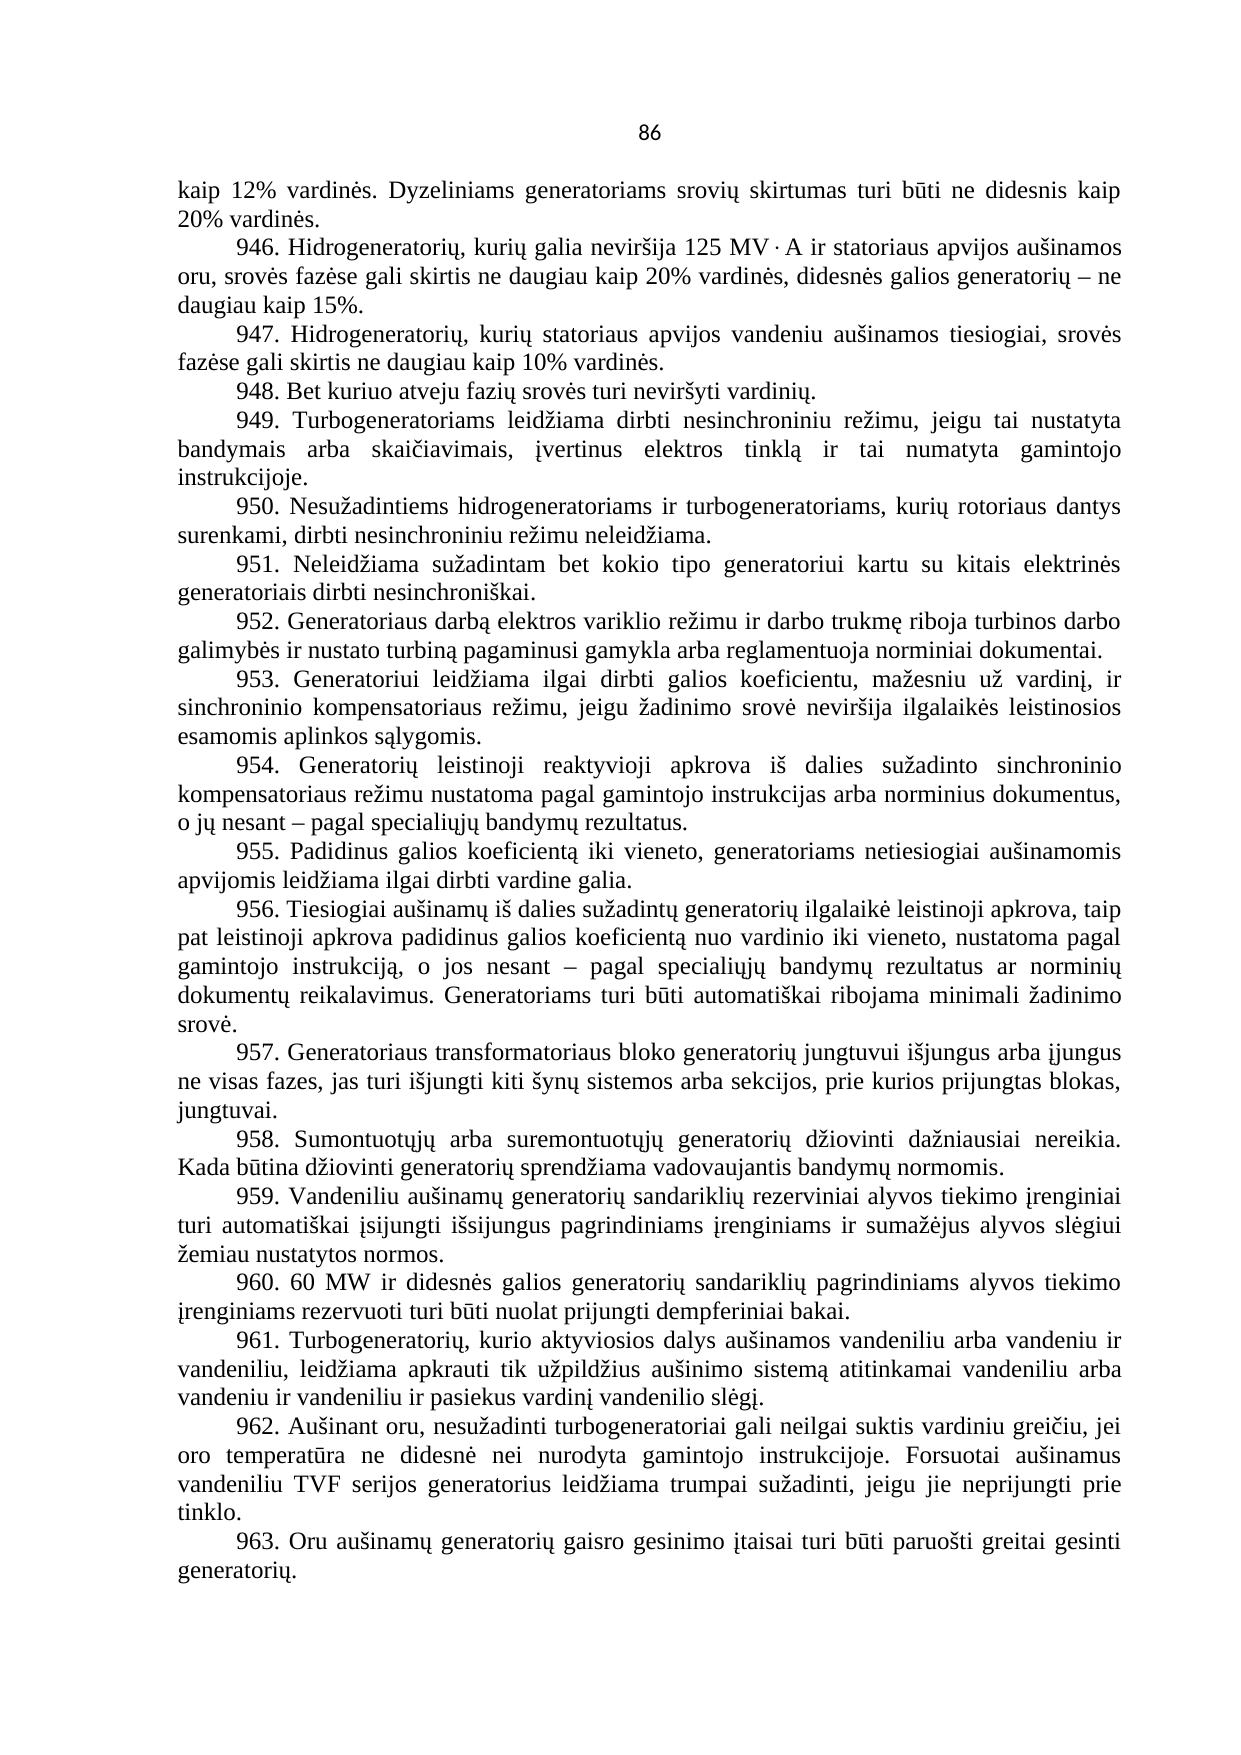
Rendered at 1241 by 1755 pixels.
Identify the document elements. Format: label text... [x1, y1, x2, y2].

text 948. Bet kuriuo atveju fazių srovės turi neviršyti vardinių. [177, 376, 1122, 405]
text 954. Generatorių leistinoji reaktyvioji apkrova iš dalies sužadinto sinchroninio kompensatoriaus režimu nustatoma pagal gamintojo instrukcijas arba norminius dokumentus, o jų nesant – pagal specialiųjų bandymų rezultatus. [177, 750, 1122, 836]
text 947. Hidrogeneratorių, kurių statoriaus apvijos vandeniu aušinamos tiesiogiai, srovės fazėse gali skirtis ne daugiau kaip 10% vardinės. [177, 319, 1122, 376]
text 962. Aušinant oru, nesužadinti turbogeneratoriai gali neilgai suktis vardiniu greičiu, jei oro temperatūra ne didesnė nei nurodyta gamintojo instrukcijoje. Forsuotai aušinamus vandeniliu TVF serijos generatorius leidžiama trumpai sužadinti, jeigu jie neprijungti prie tinklo. [177, 1411, 1122, 1526]
text 949. Turbogeneratoriams leidžiama dirbti nesinchroniniu režimu, jeigu tai nustatyta bandymais arba skaičiavimais, įvertinus elektros tinklą ir tai numatyta gamintojo instrukcijoje. [177, 405, 1122, 491]
text kaip 12% vardinės. Dyzeliniams generatoriams srovių skirtumas turi būti ne didesnis kaip 20% vardinės. [177, 175, 1122, 232]
text 953. Generatoriui leidžiama ilgai dirbti galios koeficientu, mažesniu už vardinį, ir sinchroninio kompensatoriaus režimu, jeigu žadinimo srovė neviršija ilgalaikės leistinosios esamomis aplinkos sąlygomis. [177, 664, 1122, 750]
text 958. Sumontuotųjų arba suremontuotųjų generatorių džiovinti dažniausiai nereikia. Kada būtina džiovinti generatorių sprendžiama vadovaujantis bandymų normomis. [177, 1124, 1122, 1181]
text 946. Hidrogeneratorių, kurių galia neviršija 125 MVA ir statoriaus apvijos aušinamos oru, srovės fazėse gali skirtis ne daugiau kaip 20% vardinės, didesnės galios generatorių – ne daugiau kaip 15%. [177, 232, 1122, 319]
text 961. Turbogeneratorių, kurio aktyviosios dalys aušinamos vandeniliu arba vandeniu ir vandeniliu, leidžiama apkrauti tik užpildžius aušinimo sistemą atitinkamai vandeniliu arba vandeniu ir vandeniliu ir pasiekus vardinį vandenilio slėgį. [177, 1325, 1122, 1411]
text 960. 60 MW ir didesnės galios generatorių sandariklių pagrindiniams alyvos tiekimo įrenginiams rezervuoti turi būti nuolat prijungti dempferiniai bakai. [177, 1267, 1122, 1325]
text 950. Nesužadintiems hidrogeneratoriams ir turbogeneratoriams, kurių rotoriaus dantys surenkami, dirbti nesinchroniniu režimu neleidžiama. [177, 491, 1122, 549]
text 959. Vandeniliu aušinamų generatorių sandariklių rezerviniai alyvos tiekimo įrenginiai turi automatiškai įsijungti išsijungus pagrindiniams įrenginiams ir sumažėjus alyvos slėgiui žemiau nustatytos normos. [177, 1181, 1122, 1267]
text 956. Tiesiogiai aušinamų iš dalies sužadintų generatorių ilgalaikė leistinoji apkrova, taip pat leistinoji apkrova padidinus galios koeficientą nuo vardinio iki vieneto, nustatoma pagal gamintojo instrukciją, o jos nesant – pagal specialiųjų bandymų rezultatus ar norminių dokumentų reikalavimus. Generatoriams turi būti automatiškai ribojama minimali žadinimo srovė. [177, 894, 1122, 1037]
text 952. Generatoriaus darbą elektros variklio režimu ir darbo trukmę riboja turbinos darbo galimybės ir nustato turbiną pagaminusi gamykla arba reglamentuoja norminiai dokumentai. [177, 606, 1122, 664]
text 957. Generatoriaus transformatoriaus bloko generatorių jungtuvui išjungus arba įjungus ne visas fazes, jas turi išjungti kiti šynų sistemos arba sekcijos, prie kurios prijungtas blokas, jungtuvai. [177, 1037, 1122, 1124]
text 955. Padidinus galios koeficientą iki vieneto, generatoriams netiesiogiai aušinamomis apvijomis leidžiama ilgai dirbti vardine galia. [177, 836, 1122, 894]
text 963. Oru aušinamų generatorių gaisro gesinimo įtaisai turi būti paruošti greitai gesinti generatorių. [177, 1526, 1122, 1584]
text 951. Neleidžiama sužadintam bet kokio tipo generatoriui kartu su kitais elektrinės generatoriais dirbti nesinchroniškai. [177, 549, 1122, 606]
